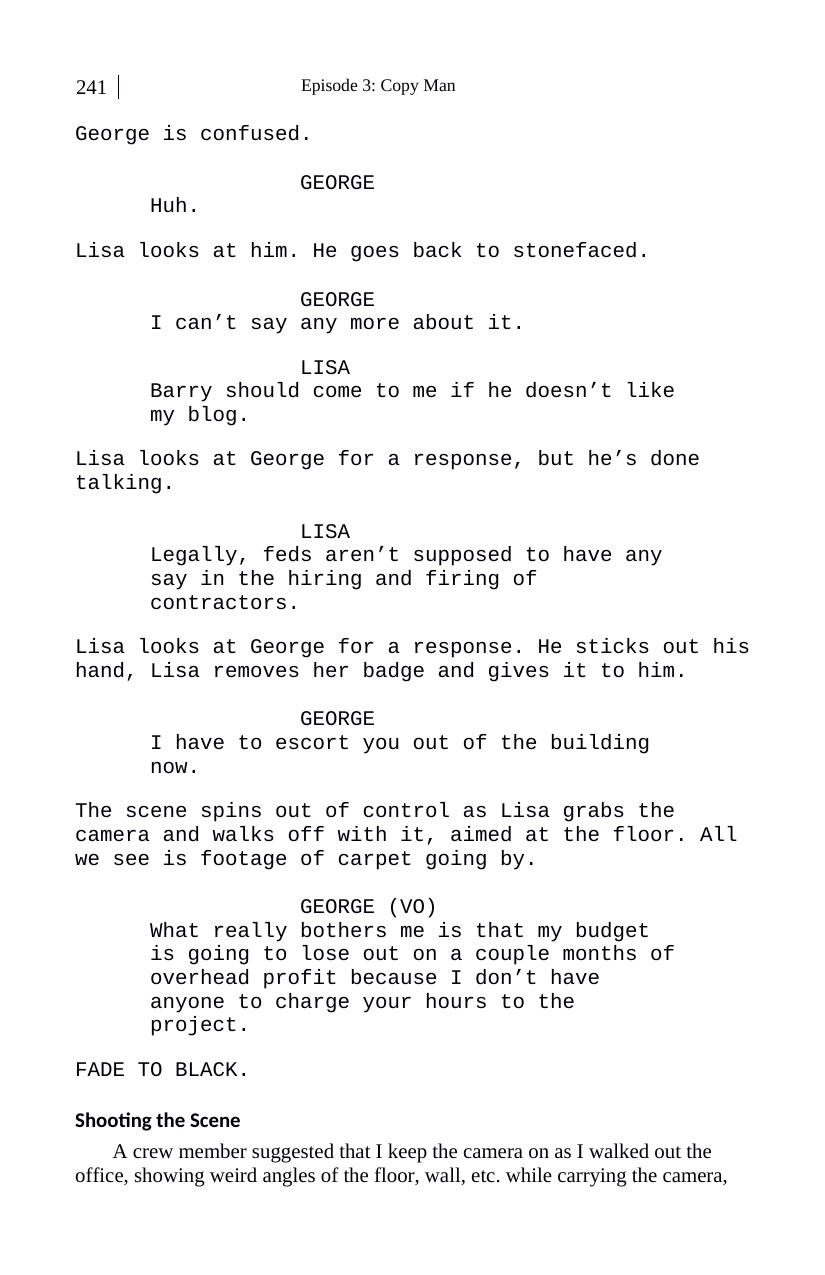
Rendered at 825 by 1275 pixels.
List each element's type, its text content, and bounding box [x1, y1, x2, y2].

subtitle Shooting the Scene [75, 1107, 750, 1133]
text GEORGE (VO) [75, 896, 750, 920]
text George is confused. [75, 123, 750, 147]
text Barry should come to me if he doesn’t like my blog. [150, 380, 675, 428]
text GEORGE [75, 172, 750, 195]
text FADE TO BLACK. [75, 1059, 750, 1082]
text LISA [75, 357, 750, 380]
text I can’t say any more about it. [150, 312, 675, 336]
text A crew member suggested that I keep the camera on as I walked out the office, showing weird angles of the floor, wall, etc. while carrying the camera, [75, 1139, 750, 1187]
text GEORGE [75, 288, 750, 312]
text The scene spins out of control as Lisa grabs the camera and walks off with it, aimed at the floor. All we see is footage of carpet going by. [75, 800, 750, 871]
text What really bothers me is that my budget is going to lose out on a couple months of overhead profit because I don’t have anyone to charge your hours to the project. [150, 920, 675, 1038]
text GEORGE [75, 708, 750, 732]
text Huh. [150, 195, 675, 219]
text LISA [75, 521, 750, 544]
text Lisa looks at him. He goes back to stonefaced. [75, 240, 750, 263]
text I have to escort you out of the building now. [150, 732, 675, 779]
text Lisa looks at George for a response, but he’s done talking. [75, 448, 750, 496]
text Lisa looks at George for a response. He sticks out his hand, Lisa removes her badge and gives it to him. [75, 636, 750, 683]
text Legally, feds aren’t supposed to have any say in the hiring and firing of contractors. [150, 544, 675, 615]
